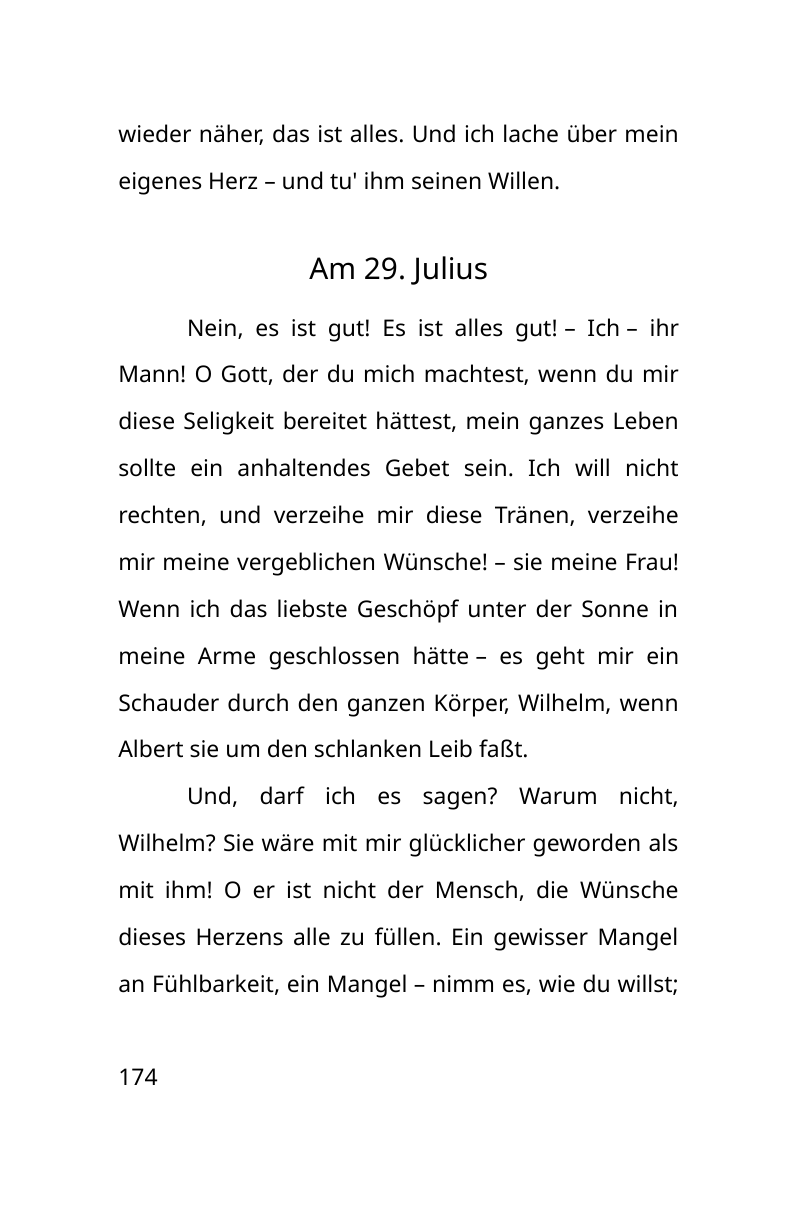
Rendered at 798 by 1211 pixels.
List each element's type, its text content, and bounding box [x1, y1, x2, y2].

text Und, darf ich es sagen? Warum nicht, Wilhelm? Sie wäre mit mir glücklicher geworden als mit ihm! O er ist nicht der Mensch, die Wünsche dieses Herzens alle zu füllen. Ein gewisser Mangel an Fühlbarkeit, ein Mangel – nimm es, wie du willst; [118, 780, 679, 999]
subtitle Am 29. Julius [118, 247, 679, 288]
text Nein, es ist gut! Es ist alles gut! – Ich – ihr Mann! O Gott, der du mich machtest, wenn du mir diese Seligkeit bereitet hättest, mein ganzes Leben sollte ein anhaltendes Gebet sein. Ich will nicht rechten, und verzeihe mir diese Tränen, verzeihe mir meine vergeblichen Wünsche! – sie meine Frau! Wenn ich das liebste Geschöpf unter der Sonne in meine Arme geschlossen hätte – es geht mir ein Schauder durch den ganzen Körper, Wilhelm, wenn Albert sie um den schlanken Leib faßt. [118, 312, 679, 765]
text wieder näher, das ist alles. Und ich lache über mein eigenes Herz – und tu' ihm seinen Willen. [118, 118, 679, 196]
